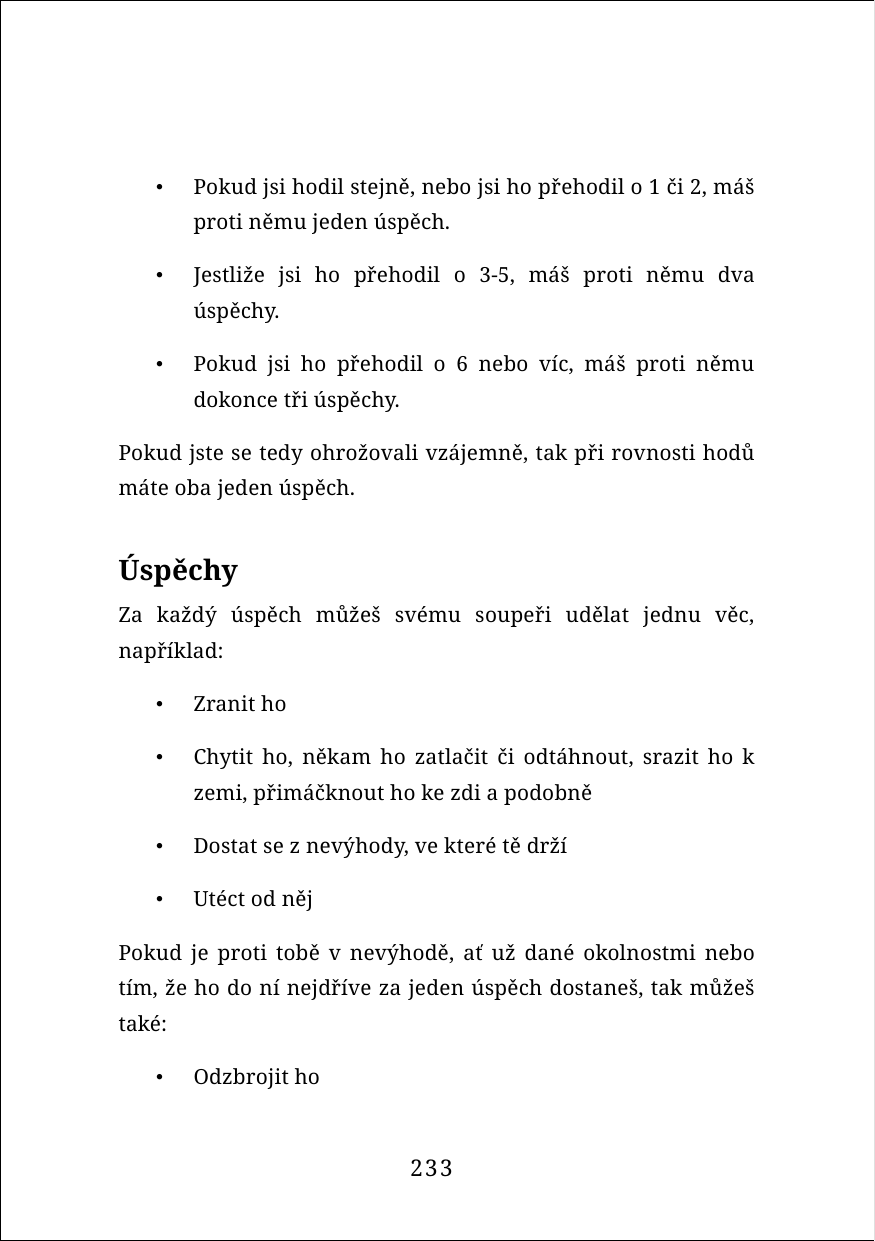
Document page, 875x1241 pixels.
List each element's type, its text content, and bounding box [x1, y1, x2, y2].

text Pokud jste se tedy ohrožovali vzájemně, tak při rovnosti hodů máte oba jeden úspěch. [118, 438, 756, 502]
text Pokud je proti tobě v nevýhodě, ať už dané okolnostmi nebo tím, že ho do ní nejdříve za jeden úspěch dostaneš, tak můžeš také: [118, 938, 756, 1037]
list Utéct od něj [156, 884, 756, 913]
subtitle Úspěchy [118, 550, 756, 589]
list Odzbrojit ho [156, 1062, 756, 1090]
text Za každý úspěch můžeš svému soupeři udělat jednu věc, například: [118, 601, 756, 664]
list Zranit ho [156, 689, 756, 718]
list Jestliže jsi ho přehodil o 3-5, máš proti němu dva úspěchy. [156, 261, 756, 324]
list Pokud jsi ho přehodil o 6 nebo víc, máš proti němu dokonce tři úspěchy. [156, 349, 756, 413]
list Pokud jsi hodil stejně, nebo jsi ho přehodil o 1 či 2, máš proti němu jeden úspěch. [156, 172, 756, 236]
list Chytit ho, někam ho zatlačit či odtáhnout, srazit ho k zemi, přimáčknout ho ke zdi a podobně [156, 742, 756, 806]
list Dostat se z nevýhody, ve které tě drží [156, 831, 756, 860]
